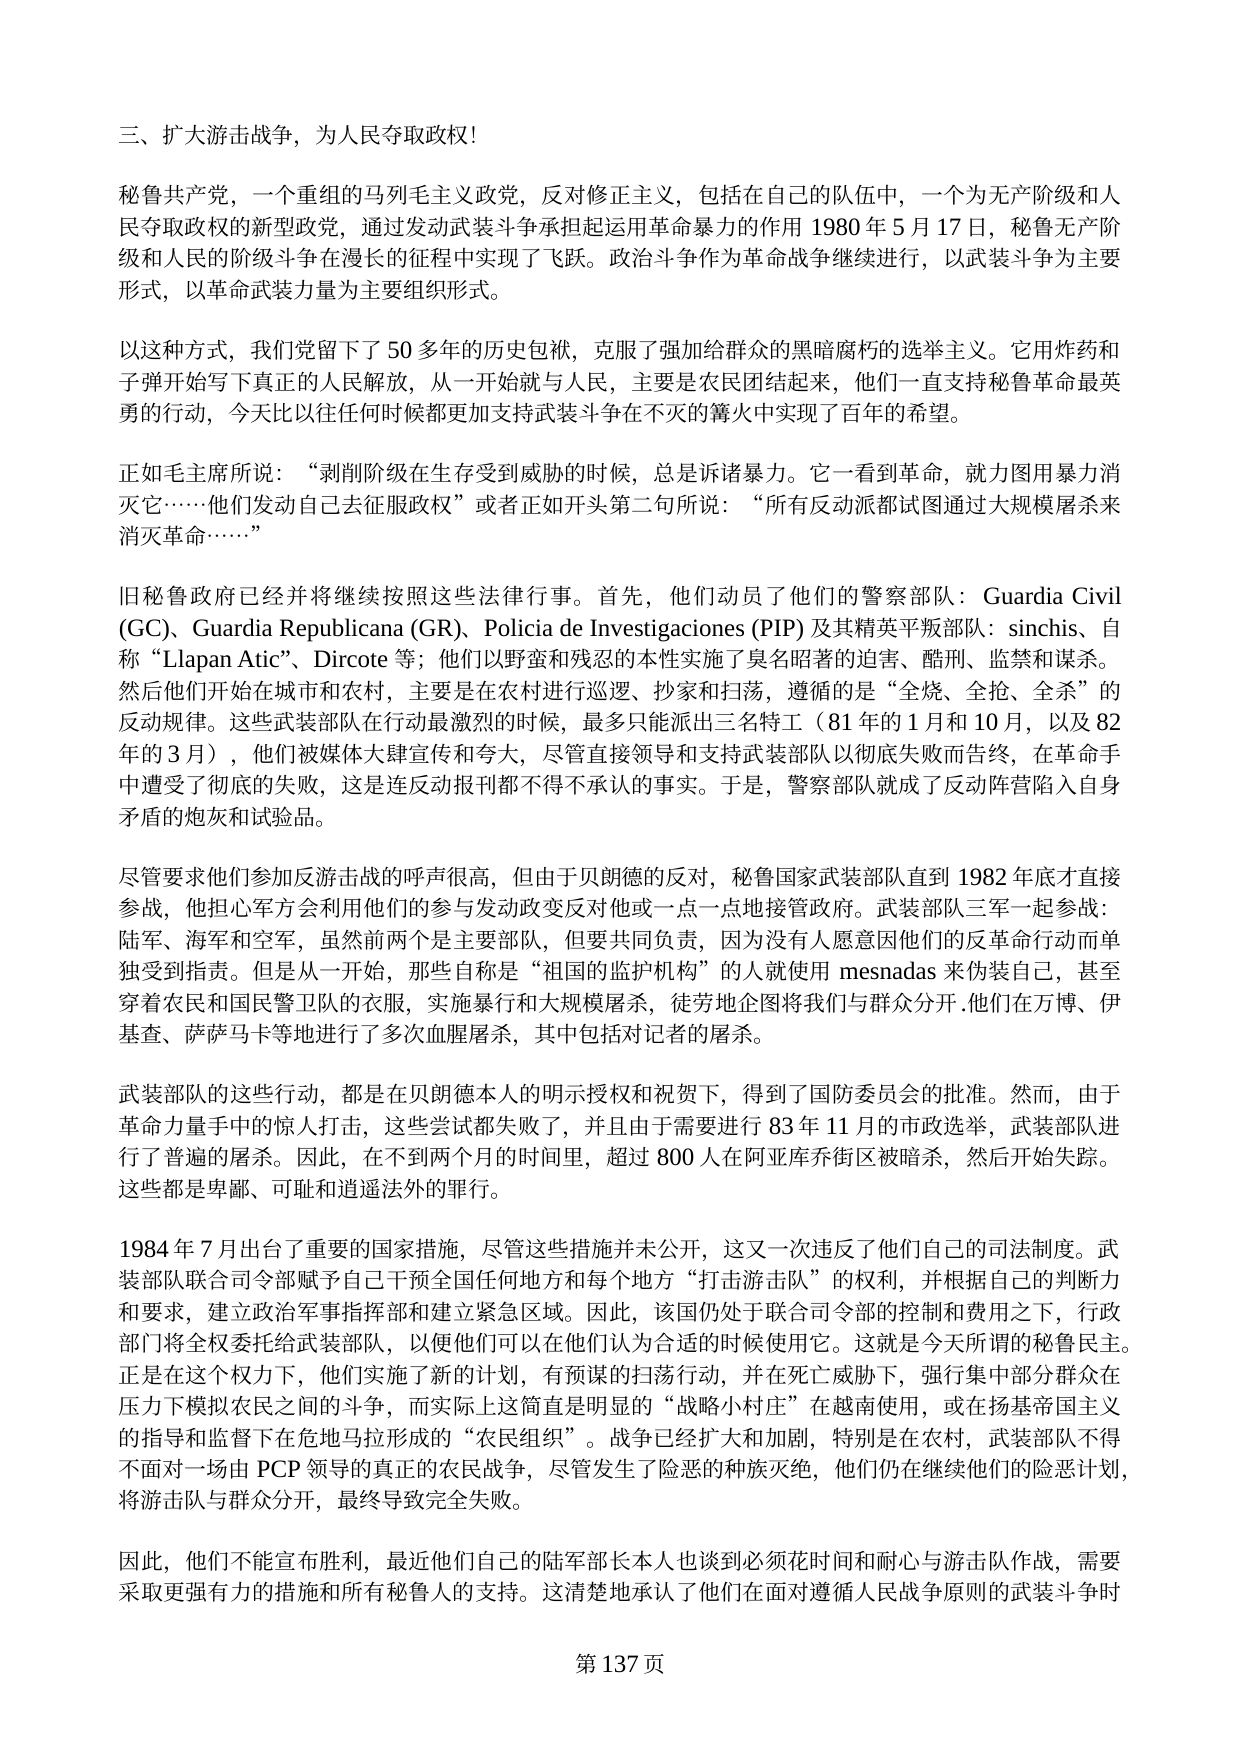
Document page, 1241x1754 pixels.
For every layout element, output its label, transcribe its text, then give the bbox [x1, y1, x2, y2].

text 以这种方式，我们党留下了50多年的历史包袱，克服了强加给群众的黑暗腐朽的选举主义。它用炸药和子弹开始写下真正的人民解放，从一开始就与人民，主要是农民团结起来，他们一直支持秘鲁革命最英勇的行动，今天比以往任何时候都更加支持武装斗争在不灭的篝火中实现了百年的希望。 [118, 333, 1122, 428]
text 正如毛主席所说：“剥削阶级在生存受到威胁的时候，总是诉诸暴力。它一看到革命，就力图用暴力消灭它……他们发动自己去征服政权”或者正如开头第二句所说：“所有反动派都试图通过大规模屠杀来消灭革命……” [118, 456, 1122, 551]
text 秘鲁共产党，一个重组的马列毛主义政党，反对修正主义，包括在自己的队伍中，一个为无产阶级和人民夺取政权的新型政党，通过发动武装斗争承担起运用革命暴力的作用1980年5月17日，秘鲁无产阶级和人民的阶级斗争在漫长的征程中实现了飞跃。政治斗争作为革命战争继续进行，以武装斗争为主要形式，以革命武装力量为主要组织形式。 [118, 179, 1122, 304]
text 武装部队的这些行动，都是在贝朗德本人的明示授权和祝贺下，得到了国防委员会的批准。然而，由于革命力量手中的惊人打击，这些尝试都失败了，并且由于需要进行83年11月的市政选举，武装部队进行了普遍的屠杀。因此，在不到两个月的时间里，超过800人在阿亚库乔街区被暗杀，然后开始失踪。这些都是卑鄙、可耻和逍遥法外的罪行。 [118, 1077, 1122, 1203]
text 1984年7月出台了重要的国家措施，尽管这些措施并未公开，这又一次违反了他们自己的司法制度。武装部队联合司令部赋予自己干预全国任何地方和每个地方“打击游击队”的权利，并根据自己的判断力和要求，建立政治军事指挥部和建立紧急区域。因此，该国仍处于联合司令部的控制和费用之下，行政部门将全权委托给武装部队，以便他们可以在他们认为合适的时候使用它。这就是今天所谓的秘鲁民主。正是在这个权力下，他们实施了新的计划，有预谋的扫荡行动，并在死亡威胁下，强行集中部分群众在压力下模拟农民之间的斗争，而实际上这简直是明显的“战略小村庄”在越南使用，或在扬基帝国主义的指导和监督下在危地马拉形成的“农民组织”。战争已经扩大和加剧，特别是在农村，武装部队不得不面对一场由 PCP 领导的真正的农民战争，尽管发生了险恶的种族灭绝，他们仍在继续他们的险恶计划，将游击队与群众分开，最终导致完全失败。 [118, 1232, 1122, 1515]
text 尽管要求他们参加反游击战的呼声很高，但由于贝朗德的反对，秘鲁国家武装部队直到1982年底才直接参战，他担心军方会利用他们的参与发动政变反对他或一点一点地接管政府。武装部队三军一起参战：陆军、海军和空军，虽然前两个是主要部队，但要共同负责，因为没有人愿意因他们的反革命行动而单独受到指责。但是从一开始，那些自称是“祖国的监护机构”的人就使用 mesnadas 来伪装自己，甚至穿着农民和国民警卫队的衣服，实施暴行和大规模屠杀，徒劳地企图将我们与群众分开.他们在万博、伊基查、萨萨马卡等地进行了多次血腥屠杀，其中包括对记者的屠杀。 [118, 860, 1122, 1049]
text 三、扩大游击战争，为人民夺取政权！ [118, 118, 1122, 150]
text 旧秘鲁政府已经并将继续按照这些法律行事。首先，他们动员了他们的警察部队：Guardia Civil (GC)、Guardia Republicana (GR)、Policia de Investigaciones (PIP) 及其精英平叛部队：sinchis、自称“Llapan Atic”、Dircote 等；他们以野蛮和残忍的本性实施了臭名昭著的迫害、酷刑、监禁和谋杀。然后他们开始在城市和农村，主要是在农村进行巡逻、抄家和扫荡，遵循的是“全烧、全抢、全杀”的反动规律。这些武装部队在行动最激烈的时候，最多只能派出三名特工（81年的1月和10月，以及82年的3月），他们被媒体大肆宣传和夸大，尽管直接领导和支持武装部队以彻底失败而告终，在革命手中遭受了彻底的失败，这是连反动报刊都不得不承认的事实。于是，警察部队就成了反动阵营陷入自身矛盾的炮灰和试验品。 [118, 579, 1122, 831]
text 因此，他们不能宣布胜利，最近他们自己的陆军部长本人也谈到必须花时间和耐心与游击队作战，需要采取更强有力的措施和所有秘鲁人的支持。这清楚地承认了他们在面对遵循人民战争原则的武装斗争时 [118, 1544, 1122, 1607]
